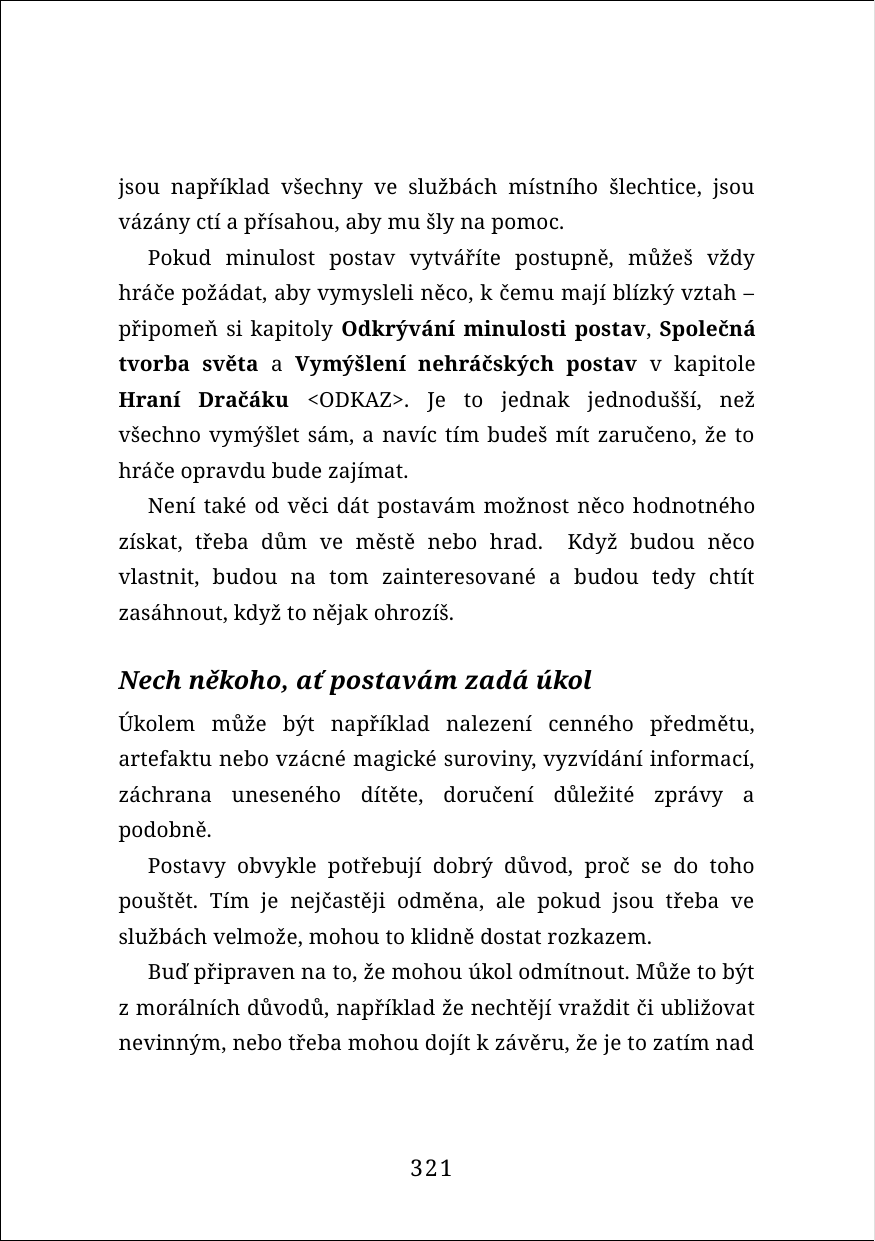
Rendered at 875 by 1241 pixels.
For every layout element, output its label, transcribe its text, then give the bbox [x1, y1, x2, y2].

subtitle Nech někoho, ať postavám zadá úkol [118, 663, 756, 697]
text jsou například všechny ve službách místního šlechtice, jsou vázány ctí a přísahou, aby mu šly na pomoc. Pokud minulost postav vytváříte postupně, můžeš vždy hráče požádat, aby vymysleli něco, k čemu mají blízký vztah – připomeň si kapitoly Odkrývání minulosti postav, Společná tvorba světa a Vymýšlení nehráčských postav v kapitole Hraní Dračáku <ODKAZ>. Je to jednak jednodušší, než všechno vymýšlet sám, a navíc tím budeš mít zaručeno, že to hráče opravdu bude zajímat. Není také od věci dát postavám možnost něco hodnotného získat, třeba dům ve městě nebo hrad. Když budou něco vlastnit, budou na tom zainteresované a budou tedy chtít zasáhnout, když to nějak ohrozíš. [118, 172, 756, 626]
text Úkolem může být například nalezení cenného předmětu, artefaktu nebo vzácné magické suroviny, vyzvídání informací, záchrana uneseného dítěte, doručení důležité zprávy a podobně. Postavy obvykle potřebují dobrý důvod, proč se do toho pouštět. Tím je nejčastěji odměna, ale pokud jsou třeba ve službách velmože, mohou to klidně dostat rozkazem. Buď připraven na to, že mohou úkol odmítnout. Může to být z morálních důvodů, například že nechtějí vraždit či ubližovat nevinným, nebo třeba mohou dojít k závěru, že je to zatím nad [118, 709, 756, 1057]
